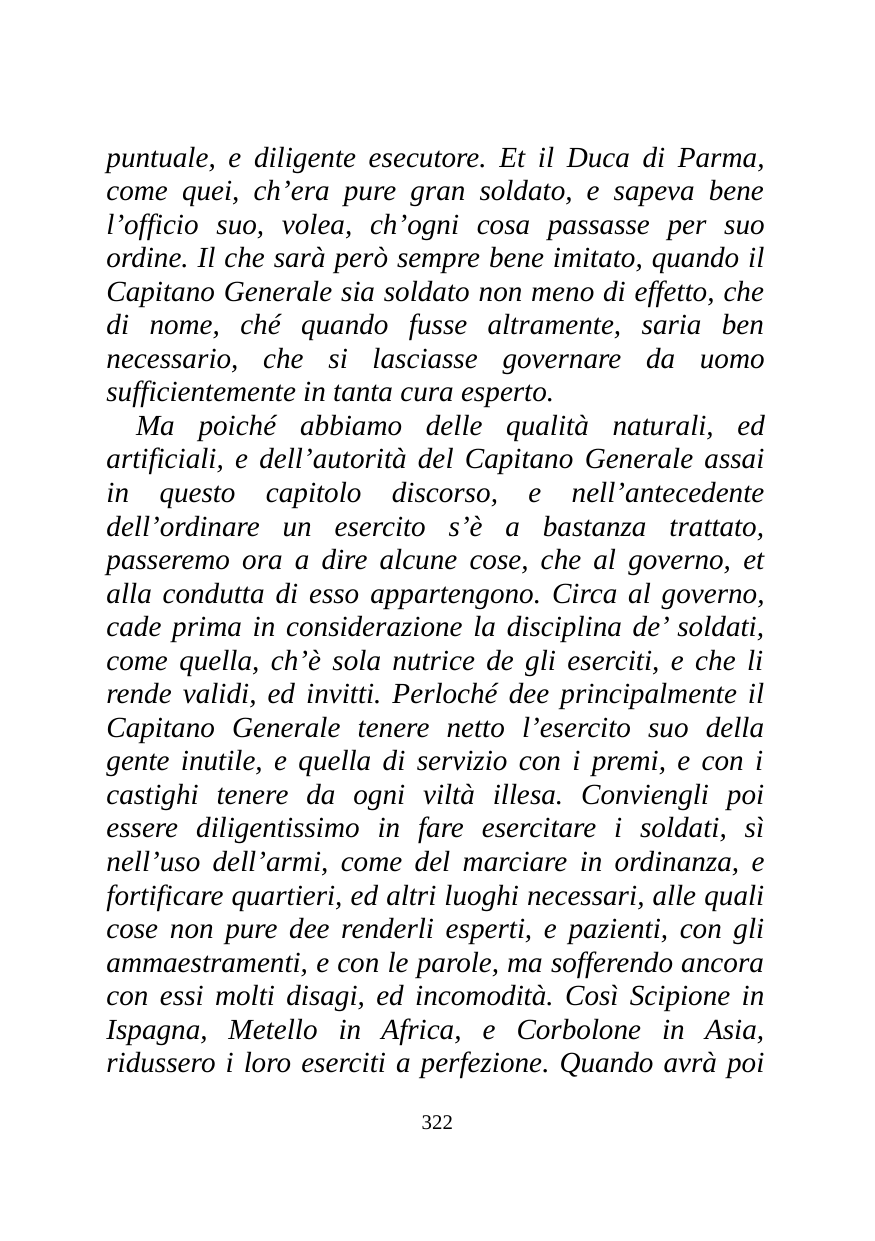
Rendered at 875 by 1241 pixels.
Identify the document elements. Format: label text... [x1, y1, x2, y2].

text puntuale, e diligente esecutore. Et il Duca di Parma, come quei, ch’era pure gran soldato, e sapeva bene l’officio suo, volea, ch’ogni cosa passasse per suo ordine. Il che sarà però sempre bene imitato, quando il Capitano Generale sia soldato non meno di effetto, che di nome, ché quando fusse altramente, saria ben necessario, che si lasciasse governare da uomo sufficientemente in tanta cura esperto. [106, 140, 768, 408]
text Ma poiché abbiamo delle qualità naturali, ed artificiali, e dell’autorità del Capitano Generale assai in questo capitolo discorso, e nell’antecedente dell’ordinare un esercito s’è a bastanza trattato, passeremo ora a dire alcune cose, che al governo, et alla condutta di esso appartengono. Circa al governo, cade prima in considerazione la disciplina de’ soldati, come quella, ch’è sola nutrice de gli eserciti, e che li rende validi, ed invitti. Perloché dee principalmente il Capitano Generale tenere netto l’esercito suo della gente inutile, e quella di servizio con i premi, e con i castighi tenere da ogni viltà illesa. Conviengli poi essere diligentissimo in fare esercitare i soldati, sì nell’uso dell’armi, come del marciare in ordinanza, e fortificare quartieri, ed altri luoghi necessari, alle quali cose non pure dee renderli esperti, e pazienti, con gli ammaestramenti, e con le parole, ma sofferendo ancora con essi molti disagi, ed incomodità. Così Scipione in Ispagna, Metello in Africa, e Corbolone in Asia, ridussero i loro eserciti a perfezione. Quando avrà poi [106, 408, 768, 1079]
